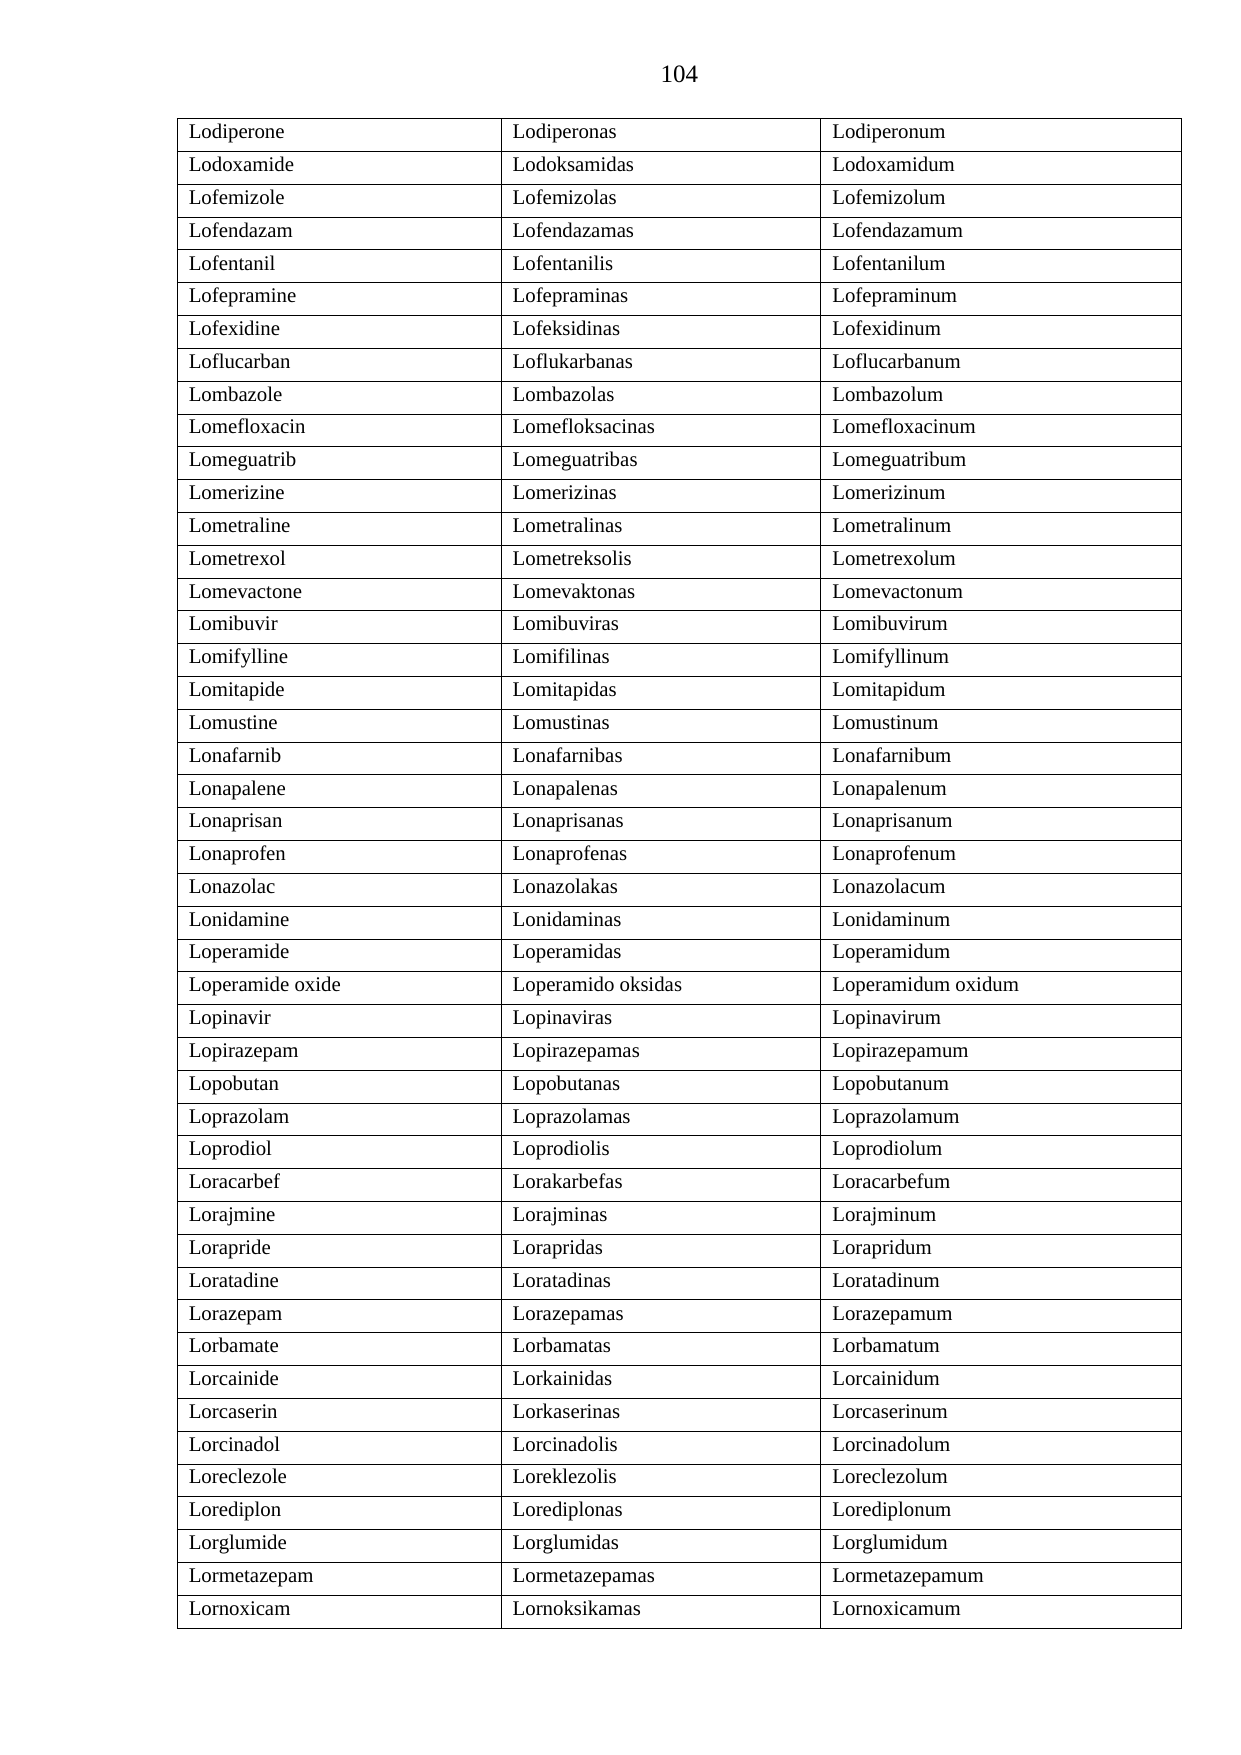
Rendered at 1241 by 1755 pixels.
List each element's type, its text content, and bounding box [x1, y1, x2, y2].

table_cell Loprodiolis [502, 1136, 820, 1168]
table_cell Lofexidinum [821, 316, 1181, 348]
table_cell Lometralinas [502, 513, 820, 545]
table_cell Lorbamatum [821, 1333, 1181, 1365]
table_cell Lofemizole [178, 185, 501, 217]
table_cell Lorglumidum [821, 1530, 1181, 1562]
table_cell Lorbamate [178, 1333, 501, 1365]
table_cell Lomeguatribum [821, 447, 1181, 479]
table_cell Lometrexolum [821, 546, 1181, 577]
table_cell Lometralinum [821, 513, 1181, 545]
table_cell Lomitapidas [502, 677, 820, 709]
table_cell Lornoksikamas [502, 1596, 820, 1627]
table_cell Lonidaminum [821, 907, 1181, 938]
table_cell Lorazepam [178, 1300, 501, 1332]
table_cell Lonidaminas [502, 907, 820, 938]
table_cell Lomitapidum [821, 677, 1181, 709]
table_cell Lonapalenas [502, 775, 820, 807]
table_cell Lofendazamas [502, 218, 820, 249]
table_cell Loflucarbanum [821, 349, 1181, 381]
table_cell Lofemizolas [502, 185, 820, 217]
table_cell Lopirazepam [178, 1038, 501, 1070]
table_cell Lomibuviras [502, 611, 820, 643]
table_cell Lomerizinas [502, 480, 820, 512]
table_cell Loratadinum [821, 1268, 1181, 1299]
table_cell Lopinaviras [502, 1005, 820, 1037]
table_cell Lornoxicamum [821, 1596, 1181, 1627]
table_cell Lofendazamum [821, 218, 1181, 249]
table_cell Lomustine [178, 710, 501, 742]
table_cell Lorajminas [502, 1202, 820, 1234]
table_cell Lomevactonum [821, 579, 1181, 610]
table_cell Lormetazepamas [502, 1563, 820, 1595]
table_cell Lomevaktonas [502, 579, 820, 610]
table_cell Lombazolum [821, 382, 1181, 413]
table_cell Lodiperone [178, 119, 501, 151]
table_cell Lorcainide [178, 1366, 501, 1398]
table_cell Lonazolac [178, 874, 501, 906]
table_cell Lonapalenum [821, 775, 1181, 807]
table_cell Lopobutanas [502, 1071, 820, 1102]
table_cell Lorajmine [178, 1202, 501, 1234]
table_cell Lomefloksacinas [502, 415, 820, 446]
table_cell Loflukarbanas [502, 349, 820, 381]
table_cell Loperamido oksidas [502, 972, 820, 1004]
table_cell Lonaprisanum [821, 808, 1181, 840]
table_cell Loprazolamas [502, 1104, 820, 1135]
table_cell Lopinavirum [821, 1005, 1181, 1037]
table_cell Lonaprofen [178, 841, 501, 873]
table_cell Loracarbefum [821, 1169, 1181, 1201]
table_cell Lomeguatrib [178, 447, 501, 479]
table_cell Lopobutanum [821, 1071, 1181, 1102]
table_cell Lormetazepamum [821, 1563, 1181, 1595]
table_cell Lonafarnibas [502, 743, 820, 774]
table_cell Lofeksidinas [502, 316, 820, 348]
table_cell Lomerizinum [821, 480, 1181, 512]
table_cell Lornoxicam [178, 1596, 501, 1627]
table_cell Lomefloxacinum [821, 415, 1181, 446]
table_cell Lorcaserin [178, 1399, 501, 1431]
table_cell Loreclezole [178, 1465, 501, 1496]
table_cell Lorcaserinum [821, 1399, 1181, 1431]
table_cell Lorglumide [178, 1530, 501, 1562]
table_cell Loratadinas [502, 1268, 820, 1299]
table_cell Loperamidum oxidum [821, 972, 1181, 1004]
table_cell Lorcinadolis [502, 1432, 820, 1463]
table_cell Lomifyllinum [821, 644, 1181, 676]
table_cell Lorkainidas [502, 1366, 820, 1398]
table_cell Lonafarnibum [821, 743, 1181, 774]
table_cell Lorazepamum [821, 1300, 1181, 1332]
table_cell Lofentanilis [502, 250, 820, 282]
table_cell Loprodiolum [821, 1136, 1181, 1168]
table_cell Lometrexol [178, 546, 501, 577]
table_cell Lonidamine [178, 907, 501, 938]
table_cell Lodoxamide [178, 152, 501, 184]
table_cell Lorediplonum [821, 1497, 1181, 1529]
table_cell Lorapridum [821, 1235, 1181, 1267]
table_cell Lonafarnib [178, 743, 501, 774]
table_cell Lopirazepamas [502, 1038, 820, 1070]
table_cell Loperamide oxide [178, 972, 501, 1004]
table_cell Loperamidas [502, 940, 820, 971]
table_cell Lorglumidas [502, 1530, 820, 1562]
table_cell Lormetazepam [178, 1563, 501, 1595]
table_cell Loracarbef [178, 1169, 501, 1201]
table_cell Lometraline [178, 513, 501, 545]
table_cell Lofendazam [178, 218, 501, 249]
table_cell Loprazolam [178, 1104, 501, 1135]
table_cell Lonaprofenas [502, 841, 820, 873]
table_cell Lorajminum [821, 1202, 1181, 1234]
table_cell Lorediplon [178, 1497, 501, 1529]
table_cell Lorcinadol [178, 1432, 501, 1463]
table_cell Lofepraminum [821, 283, 1181, 315]
table_cell Loprazolamum [821, 1104, 1181, 1135]
table_cell Lometreksolis [502, 546, 820, 577]
table_cell Lomifylline [178, 644, 501, 676]
table_cell Lombazole [178, 382, 501, 413]
table_cell Lomefloxacin [178, 415, 501, 446]
table_cell Lomerizine [178, 480, 501, 512]
table_cell Lorkaserinas [502, 1399, 820, 1431]
table_cell Lomevactone [178, 579, 501, 610]
table_cell Lomeguatribas [502, 447, 820, 479]
table_cell Lonazolakas [502, 874, 820, 906]
table_cell Lorazepamas [502, 1300, 820, 1332]
table_cell Lodoksamidas [502, 152, 820, 184]
table_cell Lonazolacum [821, 874, 1181, 906]
table_cell Loperamide [178, 940, 501, 971]
table_cell Lomustinas [502, 710, 820, 742]
table_cell Lofemizolum [821, 185, 1181, 217]
table_cell Loflucarban [178, 349, 501, 381]
table_cell Lomustinum [821, 710, 1181, 742]
table_cell Lonaprofenum [821, 841, 1181, 873]
table_cell Lonapalene [178, 775, 501, 807]
table_cell Lopinavir [178, 1005, 501, 1037]
table_cell Lorcinadolum [821, 1432, 1181, 1463]
table_cell Lorakarbefas [502, 1169, 820, 1201]
table_cell Lofentanil [178, 250, 501, 282]
table_cell Lomibuvir [178, 611, 501, 643]
table_cell Lopobutan [178, 1071, 501, 1102]
table_cell Lonaprisanas [502, 808, 820, 840]
table_cell Lofentanilum [821, 250, 1181, 282]
table_cell Lodiperonum [821, 119, 1181, 151]
table_cell Lomibuvirum [821, 611, 1181, 643]
table_cell Loreklezolis [502, 1465, 820, 1496]
table_cell Lodiperonas [502, 119, 820, 151]
table_cell Loratadine [178, 1268, 501, 1299]
table_cell Loprodiol [178, 1136, 501, 1168]
table_cell Loperamidum [821, 940, 1181, 971]
table_cell Lofepramine [178, 283, 501, 315]
table_cell Lorapridas [502, 1235, 820, 1267]
table_cell Lofexidine [178, 316, 501, 348]
table_cell Lonaprisan [178, 808, 501, 840]
table_cell Lorapride [178, 1235, 501, 1267]
table_cell Lofepraminas [502, 283, 820, 315]
table_cell Lodoxamidum [821, 152, 1181, 184]
table_cell Lorcainidum [821, 1366, 1181, 1398]
table_cell Lopirazepamum [821, 1038, 1181, 1070]
table_cell Loreclezolum [821, 1465, 1181, 1496]
table_cell Lorbamatas [502, 1333, 820, 1365]
table_cell Lombazolas [502, 382, 820, 413]
table_cell Lomifilinas [502, 644, 820, 676]
table_cell Lorediplonas [502, 1497, 820, 1529]
table_cell Lomitapide [178, 677, 501, 709]
